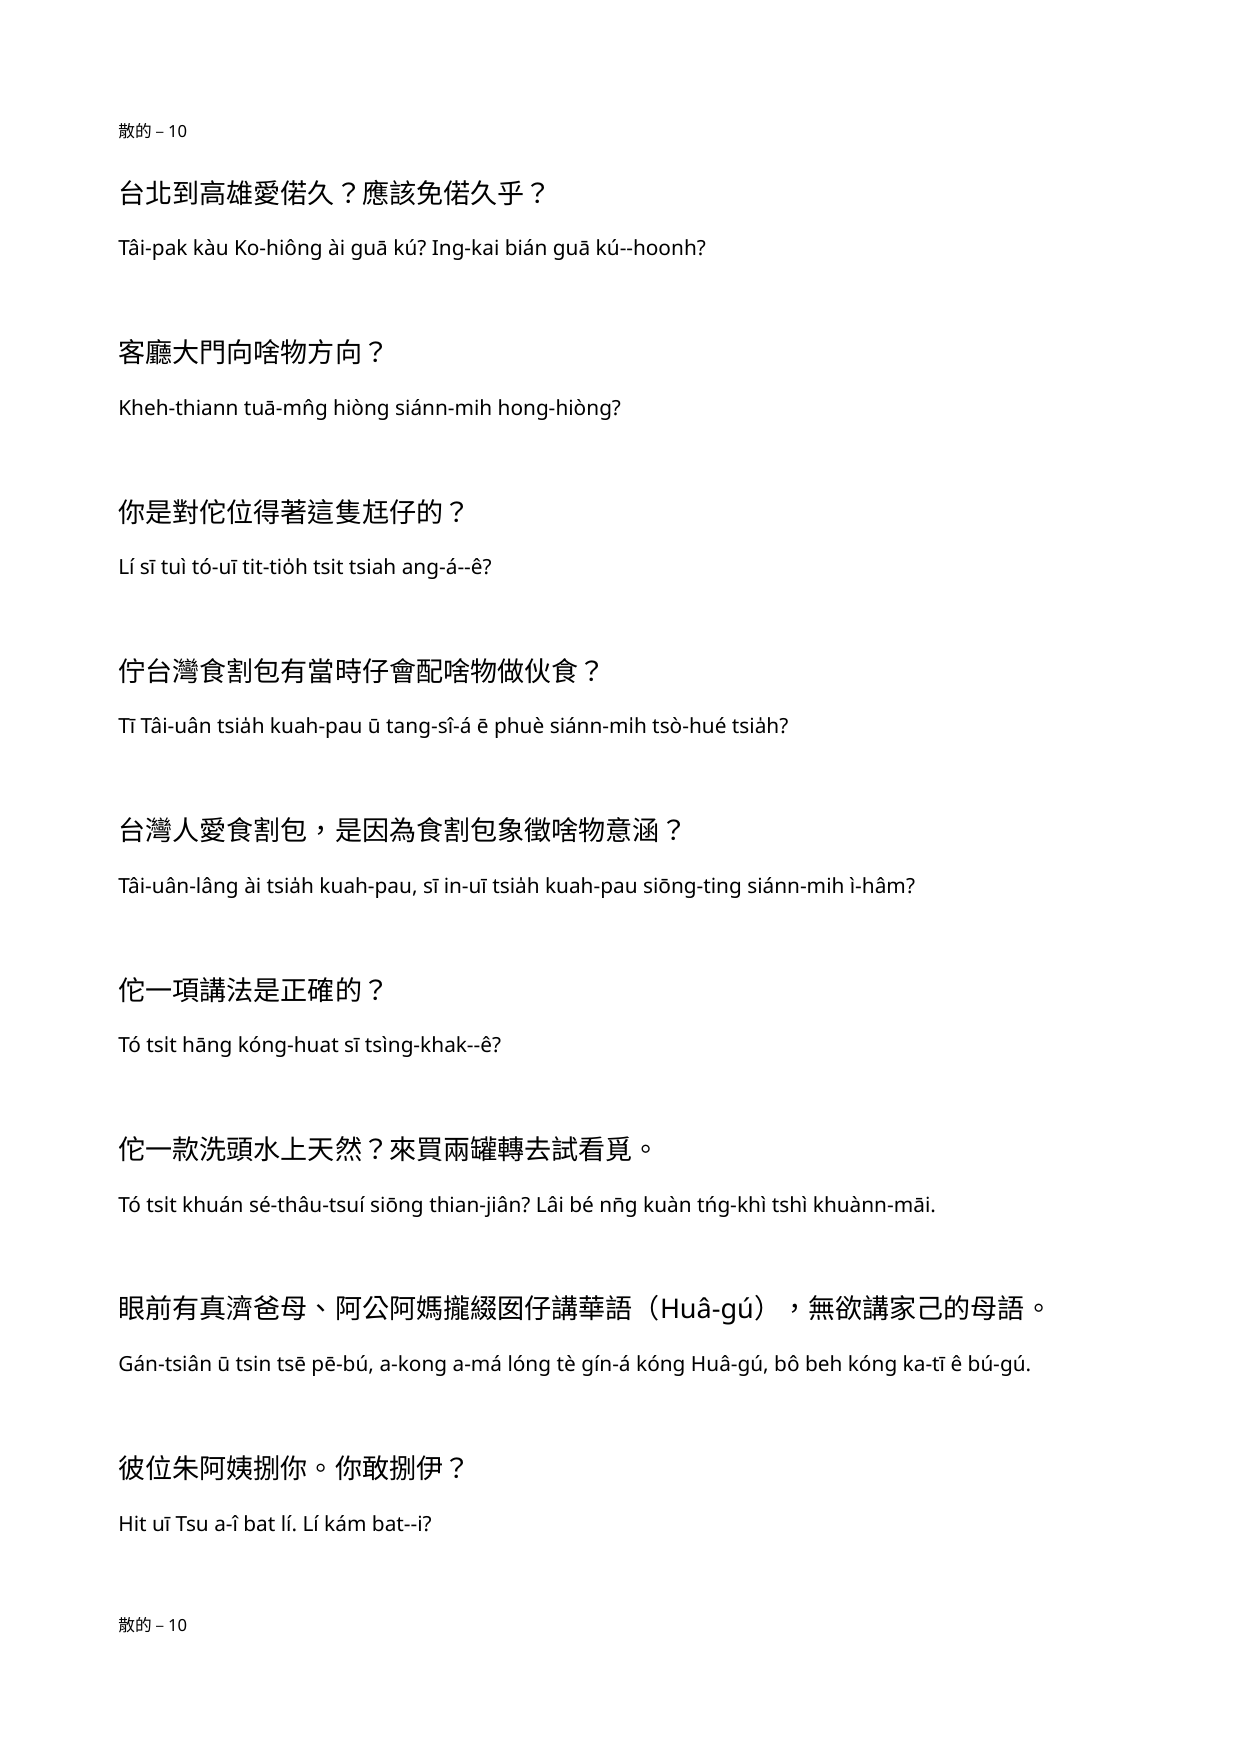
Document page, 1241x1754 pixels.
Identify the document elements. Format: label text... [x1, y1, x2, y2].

text Tī Tâi-uân tsia̍h kuah-pau ū tang-sî-á ē phuè siánn-mi̍h tsò-hué tsia̍h? [118, 712, 1122, 740]
text 佗一項講法是正確的？ [118, 969, 1122, 1008]
text Kheh-thiann tuā-mn̂g hiòng siánn-mih hong-hiòng? [118, 393, 1122, 421]
text 客廳大門向啥物方向？ [118, 331, 1122, 371]
text Gán-tsiân ū tsin tsē pē-bú, a-kong a-má lóng tè gín-á kóng Huâ-gú, bô beh kóng ka-tī ê bú-gú. [118, 1349, 1122, 1378]
text 你是對佗位得著這隻尪仔的？ [118, 491, 1122, 530]
text 台北到高雄愛偌久？應該免偌久乎？ [118, 172, 1122, 211]
text Tó tsi̍t hāng kóng-huat sī tsìng-khak--ê? [118, 1030, 1122, 1059]
text Lí sī tuì tó-uī tit-tio̍h tsit tsiah ang-á--ê? [118, 552, 1122, 581]
text 彼位朱阿姨捌你。你敢捌伊？ [118, 1447, 1122, 1486]
text 眼前有真濟爸母、阿公阿媽攏綴囡仔講華語（Huâ-gú），無欲講家己的母語。 [118, 1287, 1122, 1327]
text Tâi-uân-lâng ài tsia̍h kuah-pau, sī in-uī tsia̍h kuah-pau siōng-ting siánn-mih ì-hâm? [118, 871, 1122, 899]
text 佗一款洗頭水上天然？來買兩罐轉去試看覓。 [118, 1128, 1122, 1167]
text Tó tsi̍t khuán sé-thâu-tsuí siōng thian-jiân? Lâi bé nn̄g kuàn tńg-khì tshì khuànn-māi. [118, 1190, 1122, 1218]
text Hit uī Tsu a-î bat lí. Lí kám bat--i? [118, 1509, 1122, 1537]
text 台灣人愛食割包，是因為食割包象徵啥物意涵？ [118, 809, 1122, 849]
text Tâi-pak kàu Ko-hiông ài guā kú? Ing-kai bián guā kú--hoonh? [118, 233, 1122, 262]
text 佇台灣食割包有當時仔會配啥物做伙食？ [118, 650, 1122, 689]
